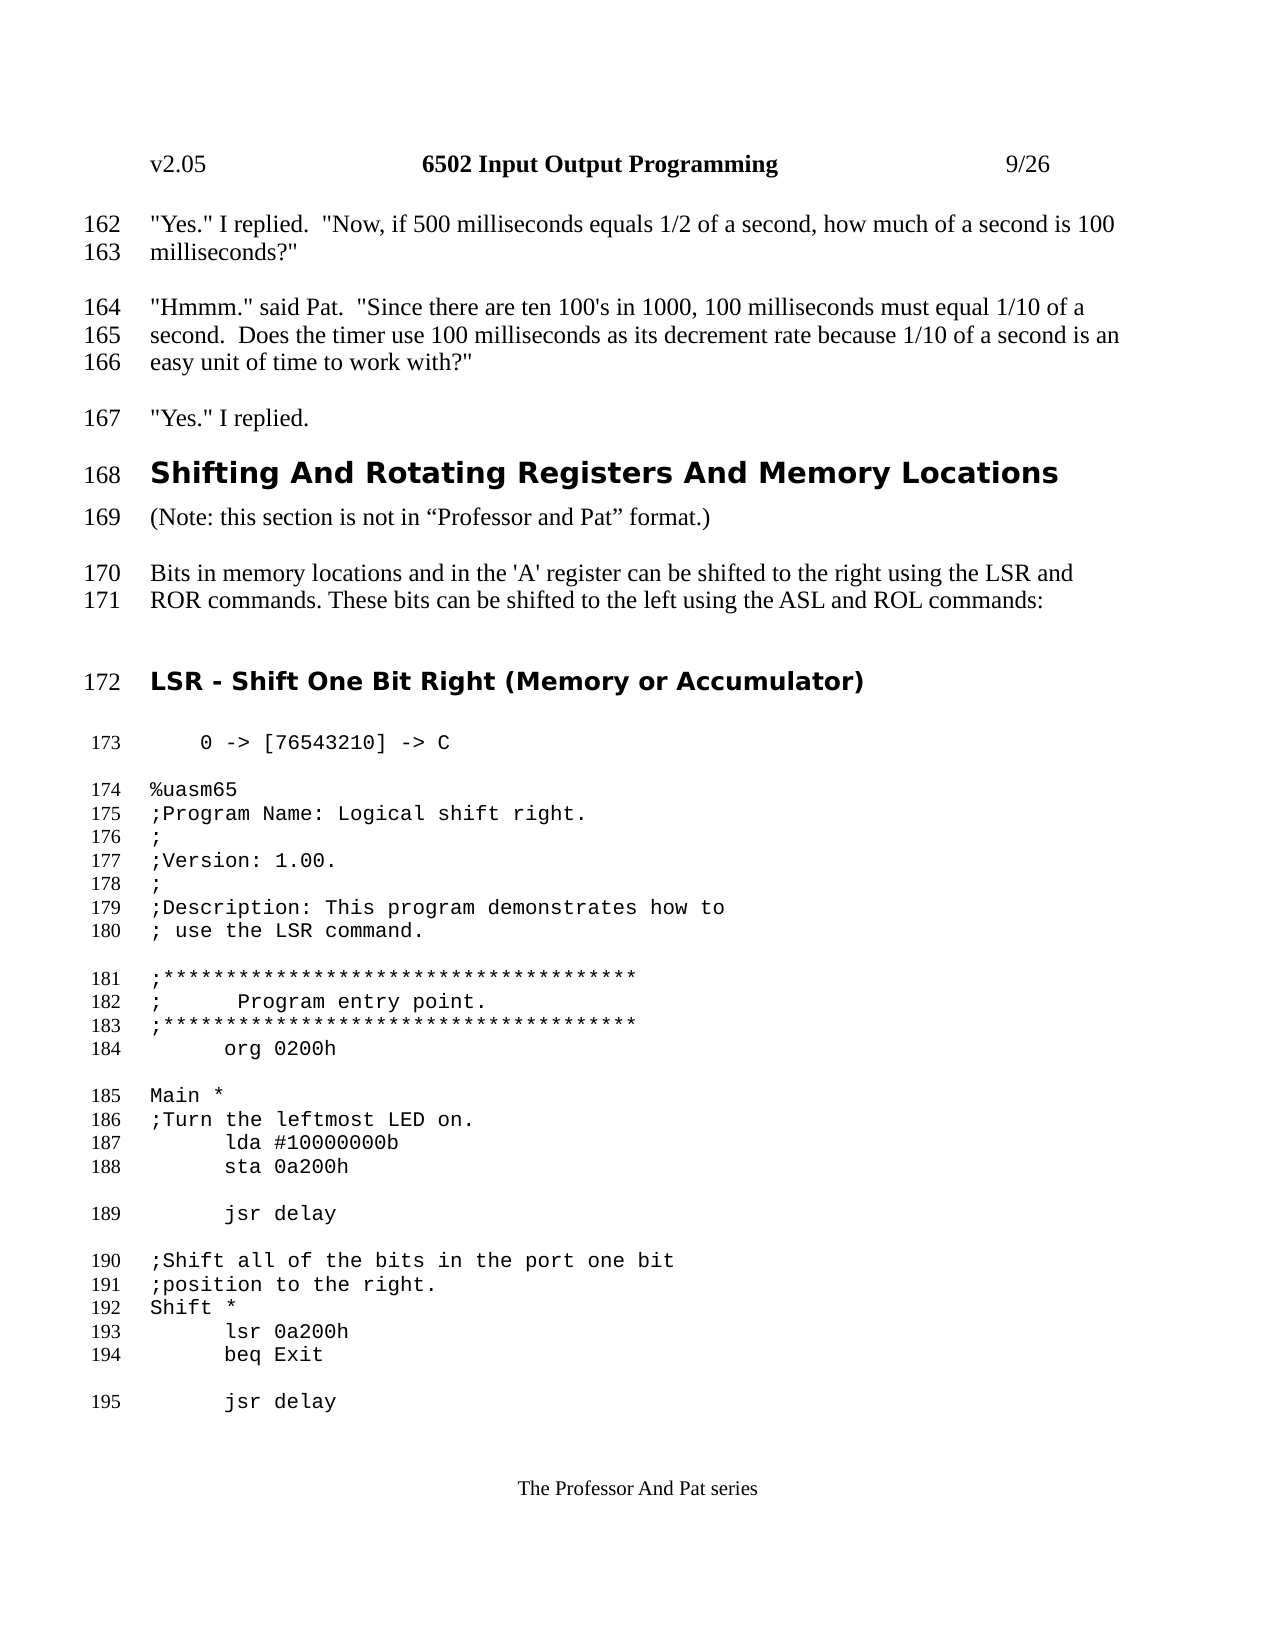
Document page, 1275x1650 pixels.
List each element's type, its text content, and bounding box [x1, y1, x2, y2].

text ;Description: This program demonstrates how to [150, 897, 1125, 921]
text lsr 0a200h [150, 1321, 1125, 1344]
text Shift * [150, 1297, 1125, 1321]
subtitle LSR - Shift One Bit Right (Memory or Accumulator) [150, 667, 1125, 696]
text ;position to the right. [150, 1274, 1125, 1297]
text ;Turn the leftmost LED on. [150, 1109, 1125, 1132]
text ; [150, 826, 1125, 850]
text ;************************************** [150, 968, 1125, 991]
text beq Exit [150, 1344, 1125, 1368]
text "Yes." I replied. [150, 404, 1125, 432]
text 0 -> [76543210] -> C [150, 732, 1125, 756]
text ;Version: 1.00. [150, 850, 1125, 873]
text Bits in memory locations and in the 'A' register can be shifted to the right using the LSR and ROR commands. These bits can be shifted to the left using the ASL and ROL commands: [150, 559, 1125, 614]
text (Note: this section is not in “Professor and Pat” format.) [150, 503, 1125, 531]
text "Yes." I replied. "Now, if 500 milliseconds equals 1/2 of a second, how much of a second is 100 milliseconds?" [150, 210, 1125, 265]
text org 0200h [150, 1038, 1125, 1062]
text lda #10000000b [150, 1132, 1125, 1156]
text ; use the LSR command. [150, 921, 1125, 944]
text jsr delay [150, 1203, 1125, 1227]
text jsr delay [150, 1391, 1125, 1415]
text ;Program Name: Logical shift right. [150, 803, 1125, 826]
text ; [150, 873, 1125, 897]
subtitle Shifting And Rotating Registers And Memory Locations [150, 457, 1125, 491]
text ;************************************** [150, 1015, 1125, 1038]
text %uasm65 [150, 779, 1125, 803]
text Main * [150, 1085, 1125, 1109]
text ; Program entry point. [150, 991, 1125, 1015]
text "Hmmm." said Pat. "Since there are ten 100's in 1000, 100 milliseconds must equal 1/10 of a second. Does the timer use 100 milliseconds as its decrement rate because 1/10 of a second is an easy unit of time to work with?" [150, 293, 1125, 376]
text sta 0a200h [150, 1156, 1125, 1179]
text ;Shift all of the bits in the port one bit [150, 1250, 1125, 1274]
